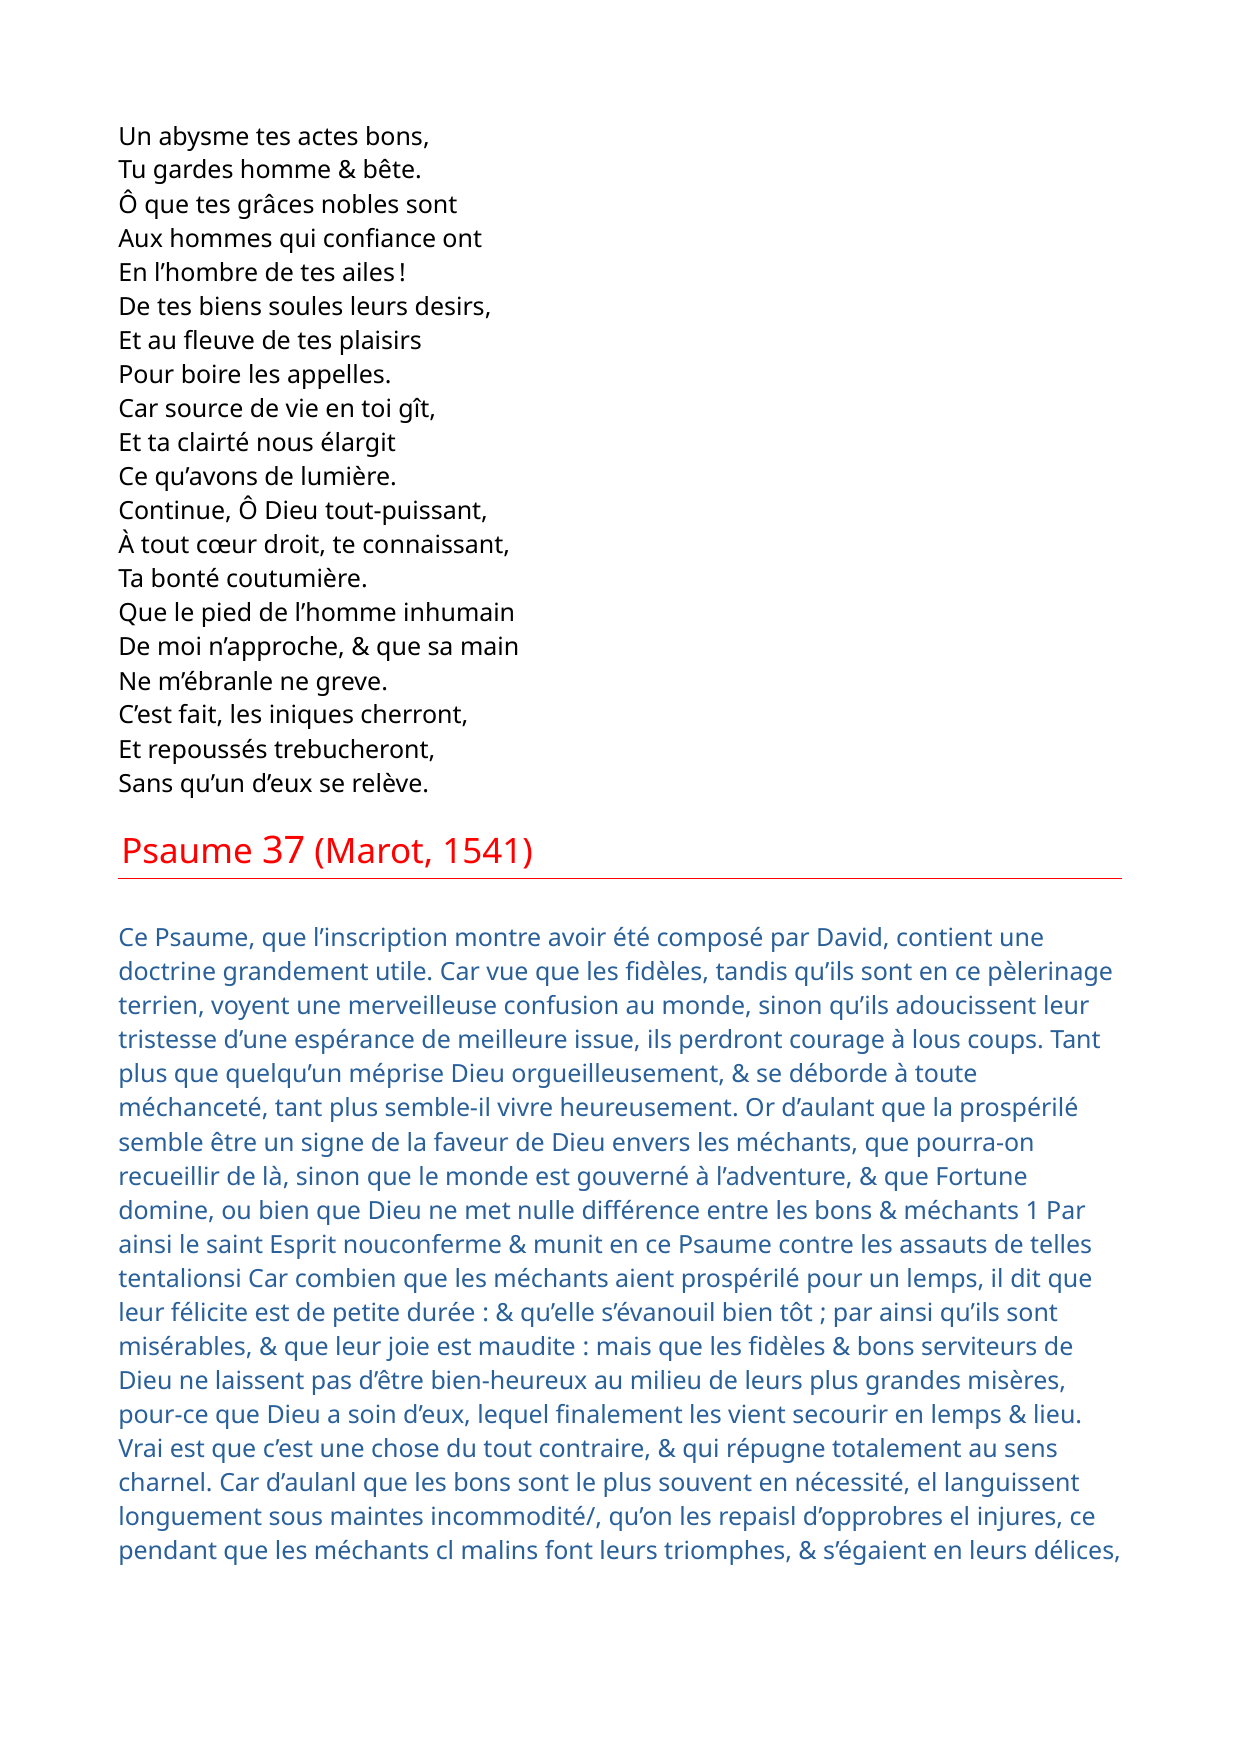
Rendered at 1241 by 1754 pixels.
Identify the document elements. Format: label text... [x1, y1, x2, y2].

text Continue, Ô Dieu tout-puissant, [118, 493, 1122, 527]
text Ce qu’avons de lumière. [118, 459, 1122, 493]
text Ô que tes grâces nobles sont [118, 186, 1122, 220]
text Un abysme tes actes bons, [118, 118, 1122, 152]
text C’est fait, les iniques cherront, [118, 697, 1122, 731]
text Que le pied de l’homme inhumain [118, 595, 1122, 629]
text De moi n’approche, & que sa main [118, 629, 1122, 663]
text Ta bonté coutumière. [118, 561, 1122, 595]
text Car source de vie en toi gît, [118, 391, 1122, 425]
text Aux hommes qui confiance ont [118, 220, 1122, 254]
text En l’hombre de tes ailes ! [118, 254, 1122, 288]
text Sans qu’un d’eux se relève. [118, 765, 1122, 799]
text Ce Psaume, que l’inscription montre avoir été composé par David, contient une doctrine grandement utile. Car vue que les fidèles, tandis qu’ils sont en ce pèlerinage terrien, voyent une merveilleuse confusion au monde, sinon qu’ils adoucissent leur tristesse d’une espérance de meilleure issue, ils perdront courage à lous coups. Tant plus que quelqu’un méprise Dieu orgueilleusement, & se déborde à toute méchanceté, tant plus semble-il vivre heureusement. Or d’aulant que la prospérilé semble être un signe de la faveur de Dieu envers les méchants, que pourra-on recueillir de là, sinon que le monde est gouverné à l’adventure, & que Fortune domine, ou bien que Dieu ne met nulle différence entre les bons & méchants 1 Par ainsi le saint Esprit nouconferme & munit en ce Psaume contre les assauts de telles tentalionsi Car combien que les méchants aient prospérilé pour un lemps, il dit que leur félicite est de petite durée : & qu’elle s’évanouil bien tôt ; par ainsi qu’ils sont misérables, & que leur joie est maudite : mais que les fidèles & bons serviteurs de Dieu ne laissent pas d’être bien-heureux au milieu de leurs plus grandes misères, pour-ce que Dieu a soin d’eux, lequel finalement les vient secourir en lemps & lieu. Vrai est que c’est une chose du tout contraire, & qui répugne totalement au sens charnel. Car d’aulanl que les bons sont le plus souvent en nécessité, el languissent longuement sous maintes incommodité/, qu’on les repaisl d’opprobres el injures, ce pendant que les méchants cl malins font leurs triomphes, & s’égaient en leurs délices, [118, 920, 1122, 1567]
text Et au fleuve de tes plaisirs [118, 322, 1122, 357]
text Ne m’ébranle ne greve. [118, 663, 1122, 697]
text Pour boire les appelles. [118, 357, 1122, 391]
text À tout cœur droit, te connaissant, [118, 527, 1122, 561]
text Tu gardes homme & bête. [118, 152, 1122, 186]
text De tes biens soules leurs desirs, [118, 288, 1122, 322]
text Et ta clairté nous élargit [118, 425, 1122, 459]
text Et repoussés trebucheront, [118, 731, 1122, 765]
subtitle Psaume 37 (Marot, 1541) [118, 820, 1122, 878]
